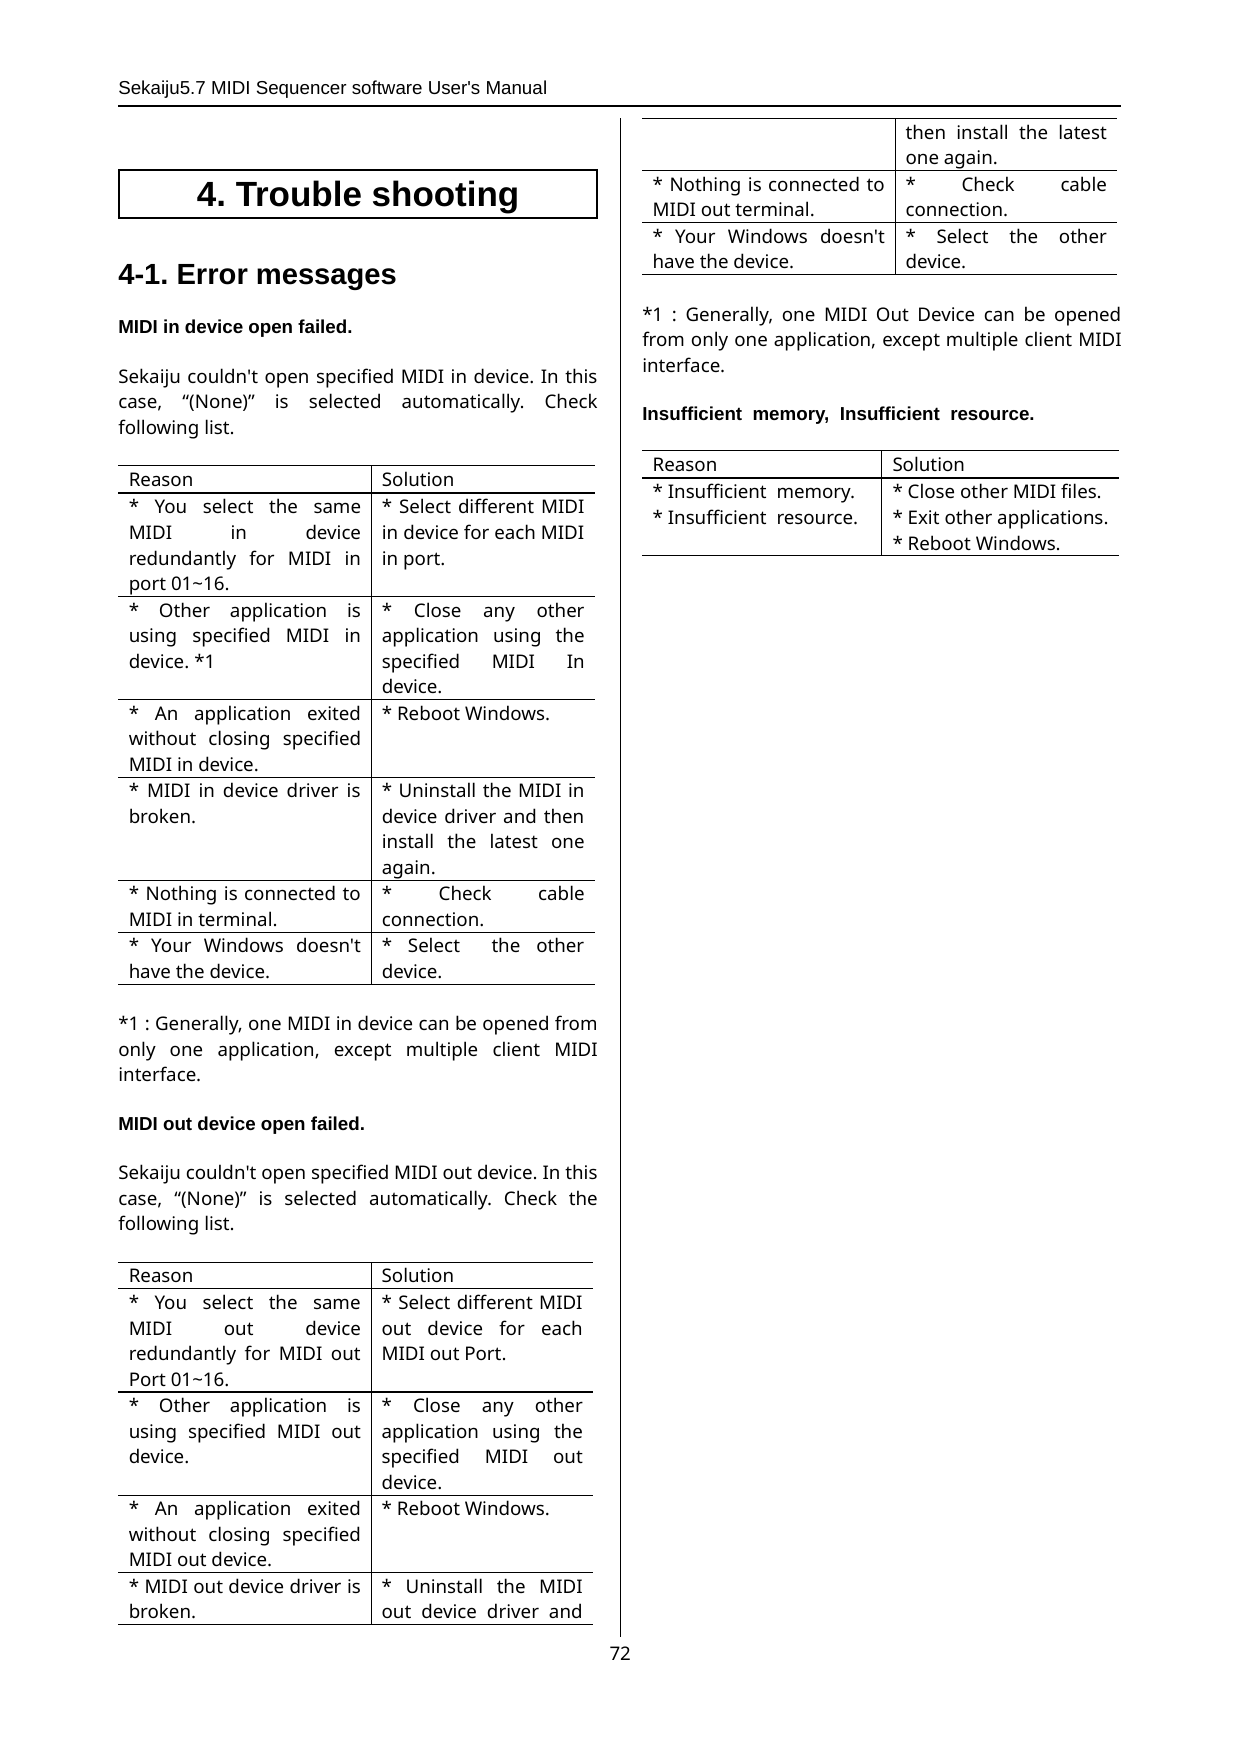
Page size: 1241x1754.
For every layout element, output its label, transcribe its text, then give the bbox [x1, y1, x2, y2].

table_cell * Check cable connection. [372, 881, 595, 932]
table_header Solution [372, 1263, 593, 1288]
text Sekaiju couldn't open specified MIDI out device. In this case, “(None)” is selected automatically. Check the following list. [118, 1159, 598, 1236]
table_cell * An application exited without closing specified MIDI in device. [118, 700, 371, 777]
subtitle 4-1. Error messages [118, 257, 598, 290]
text Sekaiju couldn't open specified MIDI in device. In this case, “(None)” is selected automatically. Check following list. [118, 363, 598, 439]
table_cell * Select different MIDI in device for each MIDI in port. [372, 494, 595, 596]
table_cell * An application exited without closing specified MIDI out device. [118, 1496, 371, 1572]
table_cell * Select different MIDI out device for each MIDI out Port. [372, 1289, 593, 1391]
table_header Reason [642, 451, 881, 477]
table_cell * Your Windows doesn't have the device. [118, 933, 371, 984]
text MIDI in device open failed. [118, 316, 598, 337]
text MIDI out device open failed. [118, 1112, 598, 1134]
table_cell * Close other MIDI files. * Exit other applications. * Reboot Windows. [882, 479, 1119, 555]
text *1 : Generally, one MIDI Out Device can be opened from only one application, except multiple client MIDI interface. [642, 301, 1122, 377]
table_cell * Other application is using specified MIDI out device. [118, 1393, 371, 1494]
table_cell * Uninstall the MIDI out device driver and [372, 1573, 593, 1624]
table_cell * Your Windows doesn't have the device. [642, 223, 895, 274]
table_cell [642, 119, 895, 170]
table_cell * Select the other device. [896, 223, 1117, 274]
table_cell * Close any other application using the specified MIDI In device. [372, 597, 595, 699]
table_cell * MIDI out device driver is broken. [118, 1573, 371, 1624]
table_cell * Uninstall the MIDI in device driver and then install the latest one again. [372, 778, 595, 880]
table_cell * Close any other application using the specified MIDI out device. [372, 1393, 593, 1494]
table_header Solution [882, 451, 1119, 477]
text *1 : Generally, one MIDI in device can be opened from only one application, except multiple client MIDI interface. [118, 1010, 598, 1087]
table_cell * Other application is using specified MIDI in device. *1 [118, 597, 371, 699]
table_header Reason [118, 1263, 371, 1288]
text Insufficient memory, Insufficient resource. [642, 403, 1122, 424]
table_cell * MIDI in device driver is broken. [118, 778, 371, 880]
subtitle 4. Trouble shooting [120, 171, 596, 217]
table_cell * You select the same MIDI out device redundantly for MIDI out Port 01~16. [118, 1289, 371, 1391]
table_cell * Select the other device. [372, 933, 595, 984]
table_header Solution [372, 466, 595, 492]
table_cell * Nothing is connected to MIDI out terminal. [642, 171, 895, 222]
table_cell * Check cable connection. [896, 171, 1117, 222]
table_cell * Reboot Windows. [372, 700, 595, 777]
table_cell * Nothing is connected to MIDI in terminal. [118, 881, 371, 932]
table_cell * Insufficient memory. * Insufficient resource. [642, 479, 881, 555]
table_header Reason [118, 466, 371, 492]
table_cell * You select the same MIDI in device redundantly for MIDI in port 01~16. [118, 494, 371, 596]
table_cell * Reboot Windows. [372, 1496, 593, 1572]
table_cell then install the latest one again. [896, 119, 1117, 170]
